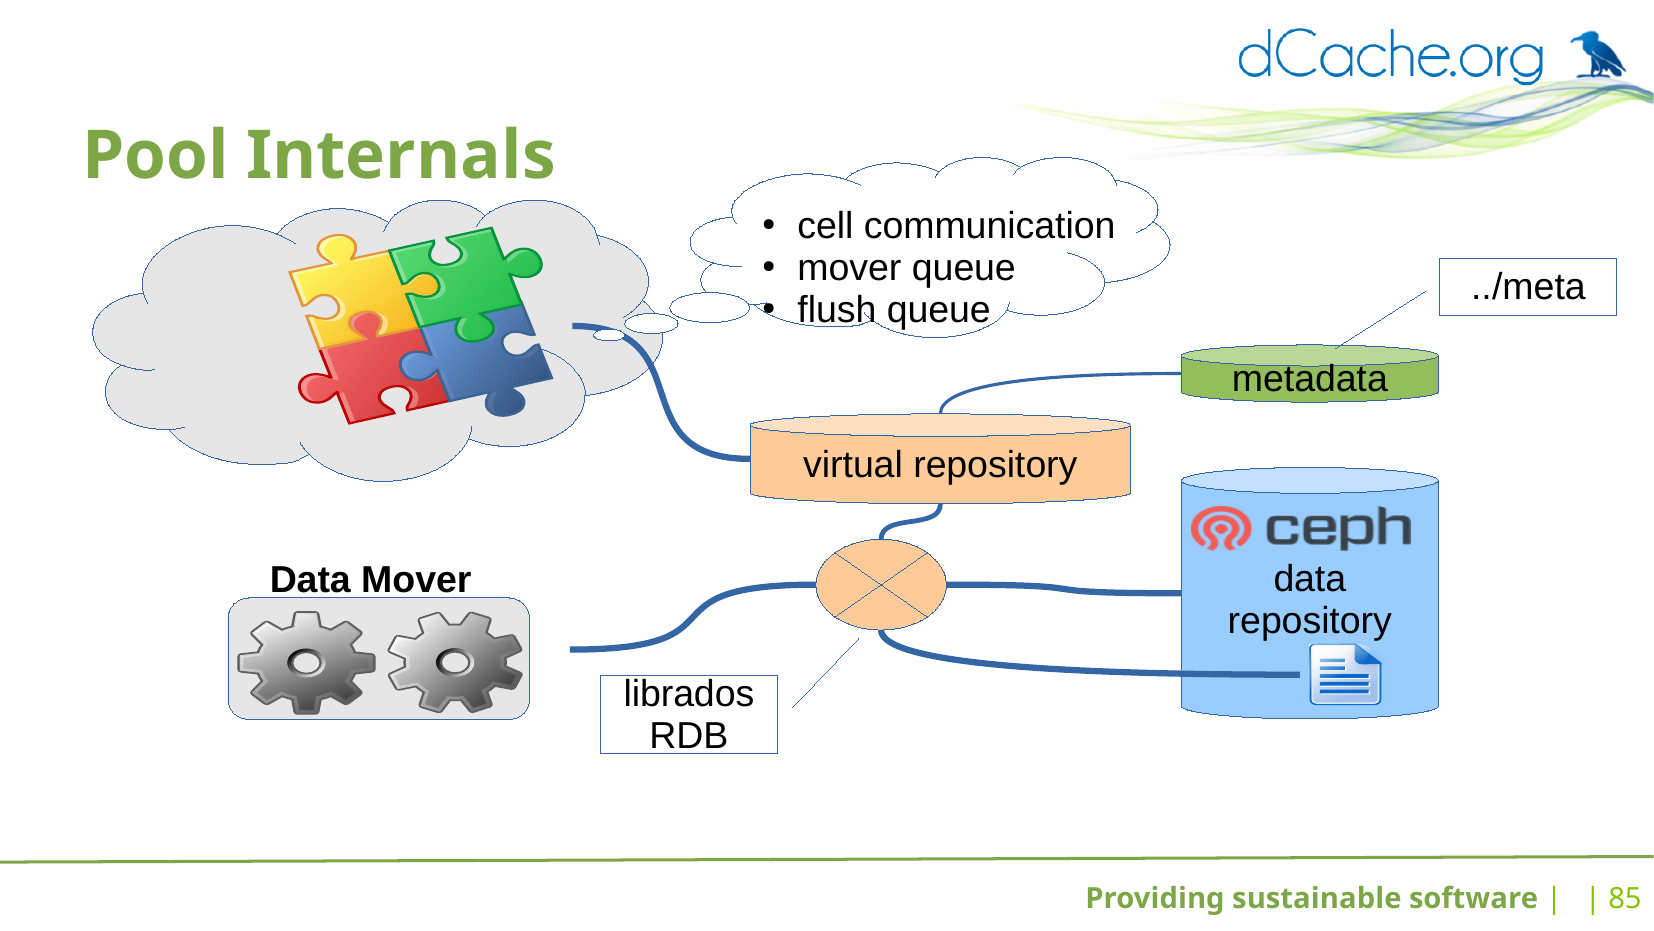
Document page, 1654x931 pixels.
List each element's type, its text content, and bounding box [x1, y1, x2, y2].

text_box metadata [1181, 357, 1439, 403]
text_box [516, 599, 530, 623]
text_box [816, 539, 947, 630]
text_box cell communication mover queue flush queue [747, 197, 1198, 344]
text_box metadata [1320, 373, 1330, 389]
picture [1191, 506, 1411, 551]
text_box [397, 200, 483, 213]
text_box [488, 200, 679, 424]
text_box librados RDB [600, 675, 778, 754]
text_box [669, 157, 1153, 323]
text_box Data Mover [255, 551, 511, 609]
text_box [309, 208, 368, 213]
text_box data repository [1181, 482, 1439, 719]
text_box virtual repository [750, 427, 1131, 504]
text_box [498, 710, 527, 720]
picture [956, 16, 1654, 169]
text_box ../meta [1440, 259, 1617, 315]
picture [216, 591, 570, 749]
picture [1299, 641, 1390, 709]
text_box [92, 225, 549, 482]
picture [272, 213, 573, 439]
title Pool Internals [82, 116, 1605, 189]
